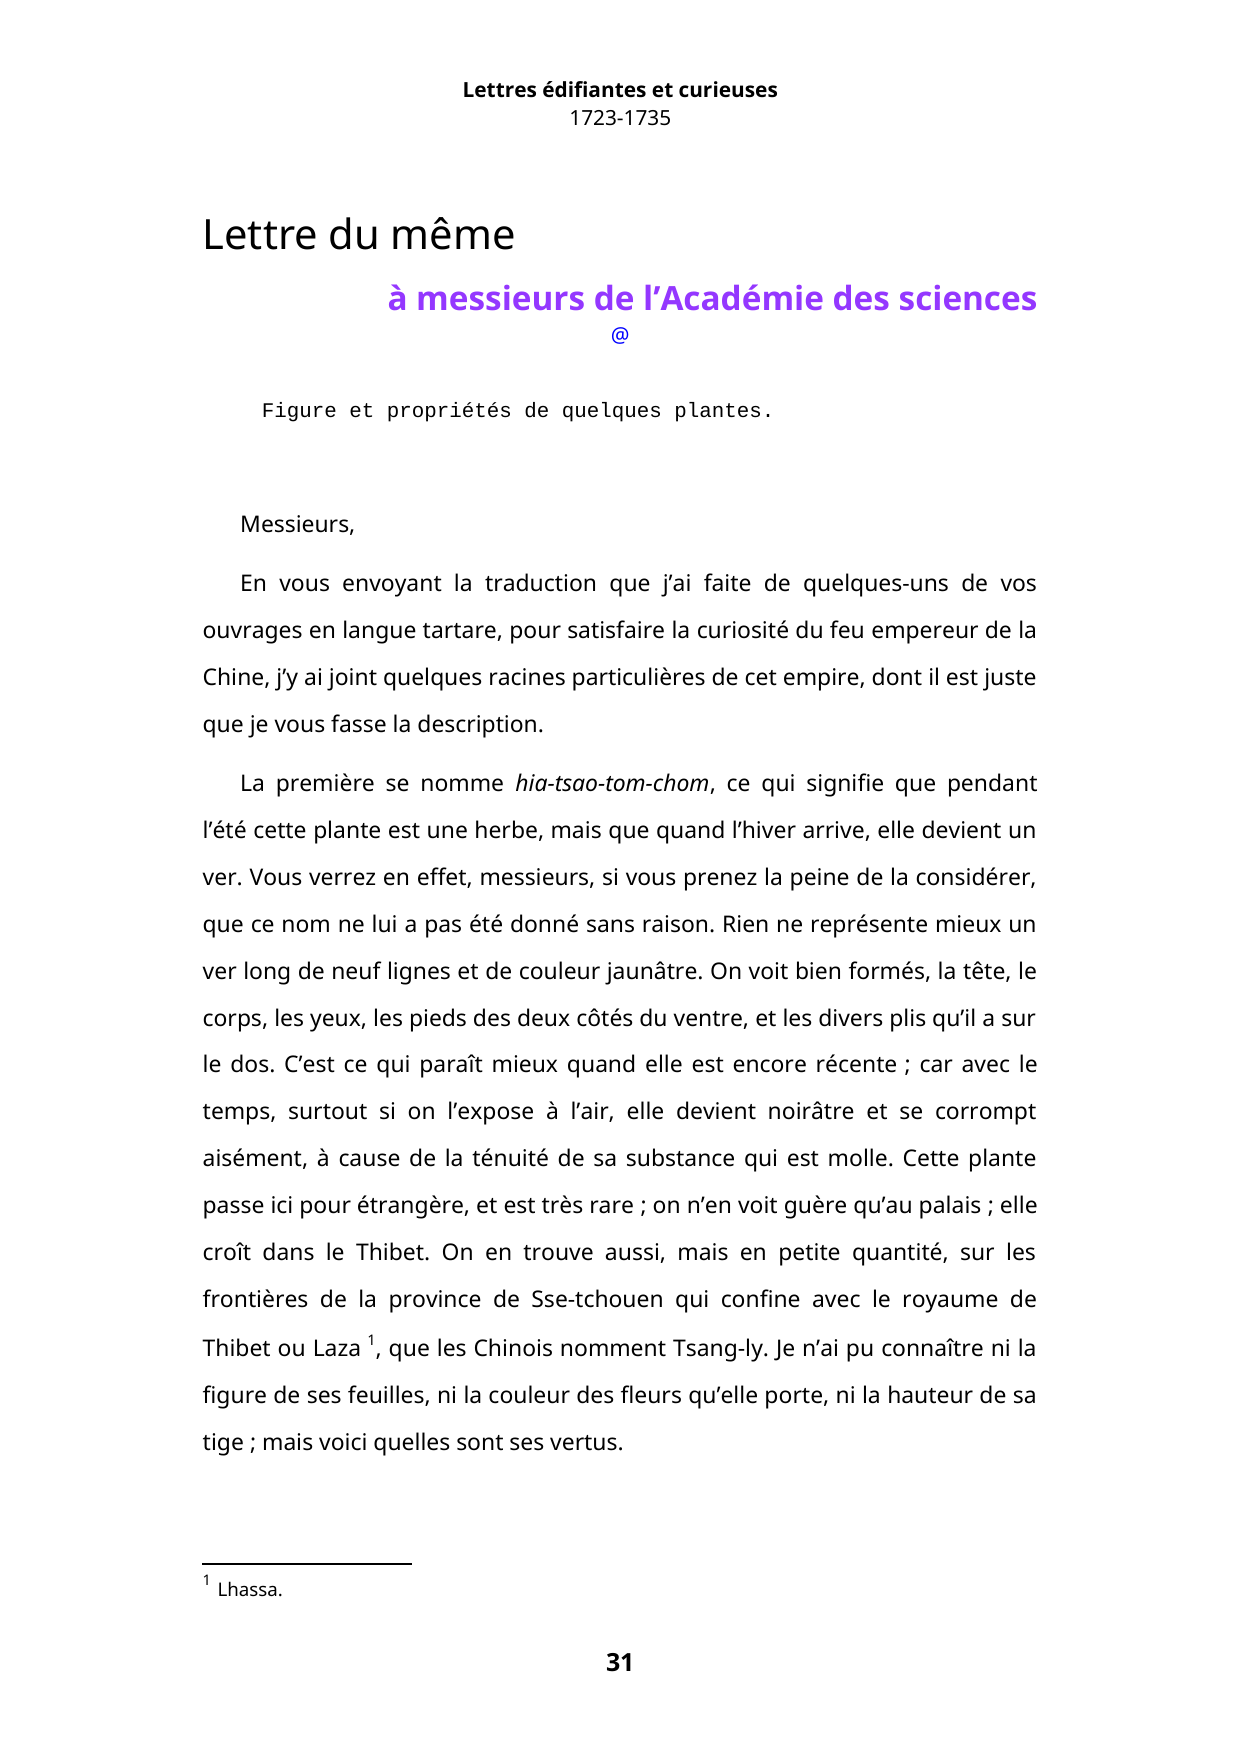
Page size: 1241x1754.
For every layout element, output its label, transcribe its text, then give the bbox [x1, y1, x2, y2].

text à messieurs de l’Académie des sciences [202, 274, 1038, 320]
subtitle Lettre du même [202, 205, 1038, 262]
text Figure et propriétés de quelques plantes. [262, 400, 979, 423]
text La première se nomme hia-tsao-tom-chom, ce qui signifie que pendant l’été cette plante est une herbe, mais que quand l’hiver arrive, elle devient un ver. Vous verrez en effet, messieurs, si vous prenez la peine de la considérer, que ce nom ne lui a pas été donné sans raison. Rien ne représente mieux un ver long de neuf lignes et de couleur jaunâtre. On voit bien formés, la tête, le corps, les yeux, les pieds des deux côtés du ventre, et les divers plis qu’il a sur le dos. C’est ce qui paraît mieux quand elle est encore récente ; car avec le temps, surtout si on l’expose à l’air, elle devient noirâtre et se corrompt aisément, à cause de la ténuité de sa substance qui est molle. Cette plante passe ici pour étrangère, et est très rare ; on n’en voit guère qu’au palais ; elle croît dans le Thibet. On en trouve aussi, mais en petite quantité, sur les frontières de la province de Sse-tchouen qui confine avec le royaume de Thibet ou Laza , que les Chinois nomment Tsang-ly. Je n’ai pu connaître ni la figure de ses feuilles, ni la couleur des fleurs qu’elle porte, ni la hauteur de sa tige ; mais voici quelles sont ses vertus. [202, 767, 1038, 1457]
text En vous envoyant la traduction que j’ai faite de quelques-uns de vos ouvrages en langue tartare, pour satisfaire la curiosité du feu empereur de la Chine, j’y ai joint quelques racines particulières de cet empire, dont il est juste que je vous fasse la description. [202, 567, 1038, 739]
text Lhassa. [202, 1570, 1038, 1604]
text Messieurs, [202, 508, 1038, 539]
text @ [202, 320, 1038, 348]
